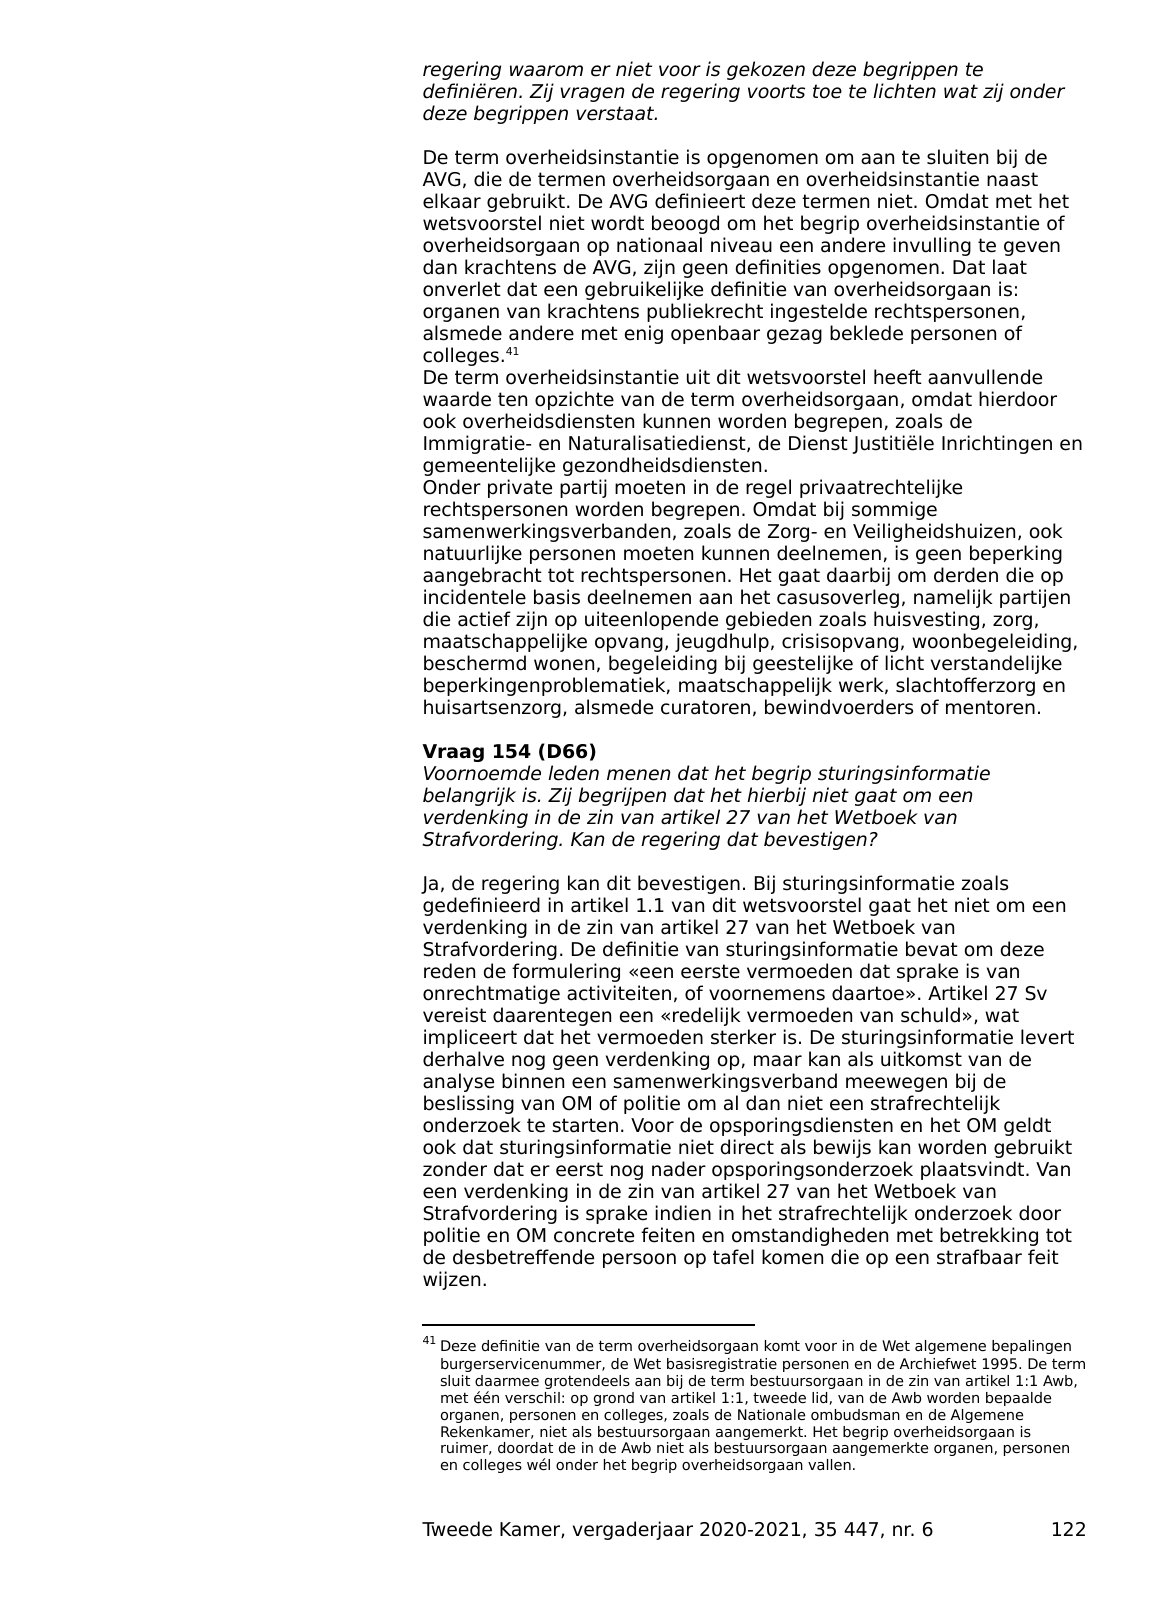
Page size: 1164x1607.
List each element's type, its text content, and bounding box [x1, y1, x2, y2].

text Onder private partij moeten in de regel privaatrechtelijke rechtspersonen worden begrepen. Omdat bij sommige samenwerkingsverbanden, zoals de Zorg- en Veiligheidshuizen, ook natuurlijke personen moeten kunnen deelnemen, is geen beperking aangebracht tot rechtspersonen. Het gaat daarbij om derden die op incidentele basis deelnemen aan het casusoverleg, namelijk partijen die actief zijn op uiteenlopende gebieden zoals huisvesting, zorg, maatschappelijke opvang, jeugdhulp, crisisopvang, woonbegeleiding, beschermd wonen, begeleiding bij geestelijke of licht verstandelijke beperkingenproblematiek, maatschappelijk werk, slachtofferzorg en huisartsenzorg, alsmede curatoren, bewindvoerders of mentoren. [422, 477, 1087, 719]
text De term overheidsinstantie uit dit wetsvoorstel heeft aanvullende waarde ten opzichte van de term overheidsorgaan, omdat hierdoor ook overheidsdiensten kunnen worden begrepen, zoals de Immigratie- en Naturalisatiedienst, de Dienst Justitiële Inrichtingen en gemeentelijke gezondheidsdiensten. [422, 367, 1087, 477]
text Voornoemde leden menen dat het begrip sturingsinformatie belangrijk is. Zij begrijpen dat het hierbij niet gaat om een verdenking in de zin van artikel 27 van het Wetboek van Strafvordering. Kan de regering dat bevestigen? [422, 763, 1087, 851]
text De term overheidsinstantie is opgenomen om aan te sluiten bij de AVG, die de termen overheidsorgaan en overheidsinstantie naast elkaar gebruikt. De AVG definieert deze termen niet. Omdat met het wetsvoorstel niet wordt beoogd om het begrip overheidsinstantie of overheidsorgaan op nationaal niveau een andere invulling te geven dan krachtens de AVG, zijn geen definities opgenomen. Dat laat onverlet dat een gebruikelijke definitie van overheidsorgaan is: organen van krachtens publiekrecht ingestelde rechtspersonen, alsmede andere met enig openbaar gezag beklede personen of colleges. [422, 147, 1087, 367]
text Ja, de regering kan dit bevestigen. Bij sturingsinformatie zoals gedefinieerd in artikel 1.1 van dit wetsvoorstel gaat het niet om een verdenking in de zin van artikel 27 van het Wetboek van Strafvordering. De definitie van sturingsinformatie bevat om deze reden de formulering «een eerste vermoeden dat sprake is van onrechtmatige activiteiten, of voornemens daartoe». Artikel 27 Sv vereist daarentegen een «redelijk vermoeden van schuld», wat impliceert dat het vermoeden sterker is. De sturingsinformatie levert derhalve nog geen verdenking op, maar kan als uitkomst van de analyse binnen een samenwerkingsverband meewegen bij de beslissing van OM of politie om al dan niet een strafrechtelijk onderzoek te starten. Voor de opsporingsdiensten en het OM geldt ook dat sturingsinformatie niet direct als bewijs kan worden gebruikt zonder dat er eerst nog nader opsporingsonderzoek plaatsvindt. Van een verdenking in de zin van artikel 27 van het Wetboek van Strafvordering is sprake indien in het strafrechtelijk onderzoek door politie en OM concrete feiten en omstandigheden met betrekking tot de desbetreffende persoon op tafel komen die op een strafbaar feit wijzen. [422, 873, 1087, 1291]
text Vraag 154 (D66) [422, 741, 1087, 763]
text regering waarom er niet voor is gekozen deze begrippen te definiëren. Zij vragen de regering voorts toe te lichten wat zij onder deze begrippen verstaat. [422, 59, 1087, 125]
text Deze definitie van de term overheidsorgaan komt voor in de Wet algemene bepalingen burgerservicenummer, de Wet basisregistratie personen en de Archiefwet 1995. De term sluit daarmee grotendeels aan bij de term bestuursorgaan in de zin van artikel 1:1 Awb, met één verschil: op grond van artikel 1:1, tweede lid, van de Awb worden bepaalde organen, personen en colleges, zoals de Nationale ombudsman en de Algemene Rekenkamer, niet als bestuursorgaan aangemerkt. Het begrip overheidsorgaan is ruimer, doordat de in de Awb niet als bestuursorgaan aangemerkte organen, personen en colleges wél onder het begrip overheidsorgaan vallen. [422, 1334, 1087, 1474]
